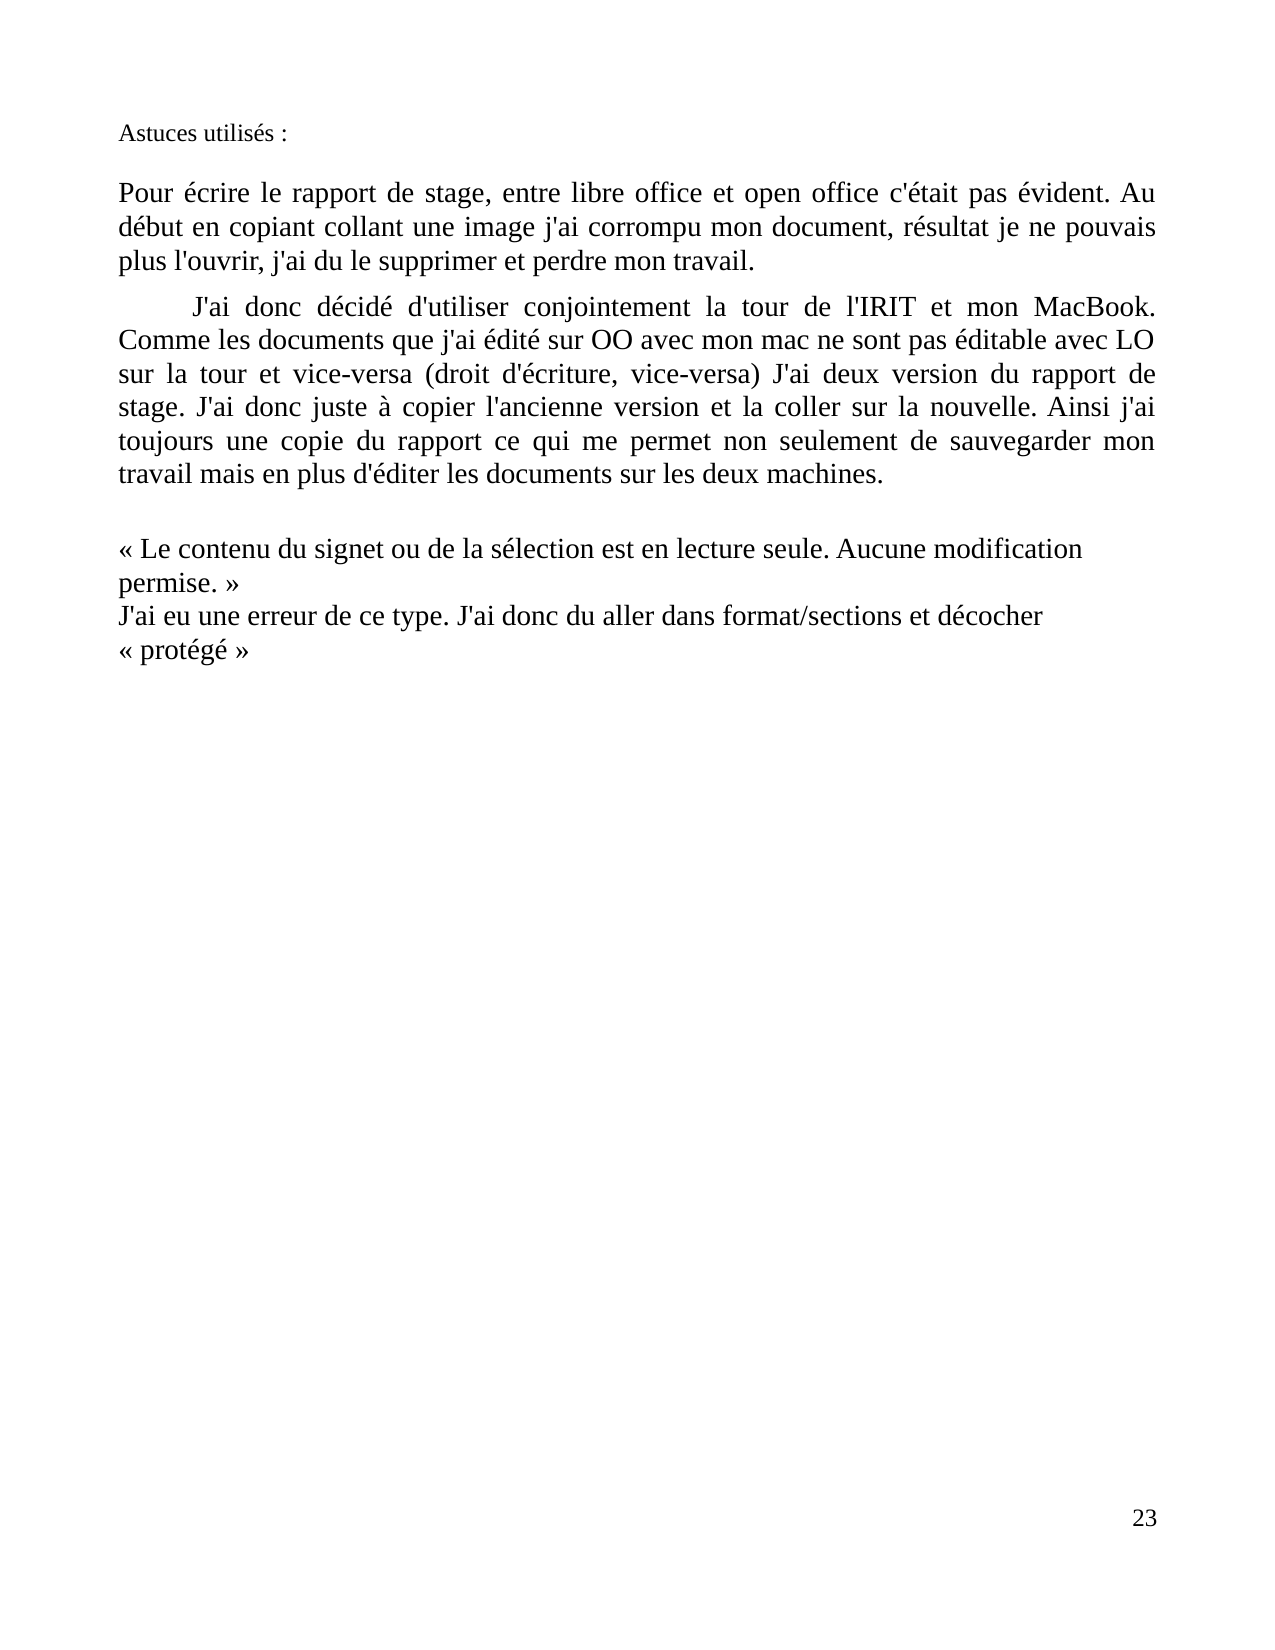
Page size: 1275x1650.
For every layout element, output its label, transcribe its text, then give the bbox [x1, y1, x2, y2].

text J'ai eu une erreur de ce type. J'ai donc du aller dans format/sections et décocher « protégé » [118, 598, 1157, 665]
text « Le contenu du signet ou de la sélection est en lecture seule. Aucune modification permise. » [118, 531, 1157, 598]
text J'ai donc décidé d'utiliser conjointement la tour de l'IRIT et mon MacBook. Comme les documents que j'ai édité sur OO avec mon mac ne sont pas éditable avec LO sur la tour et vice-versa (droit d'écriture, vice-versa) J'ai deux version du rapport de stage. J'ai donc juste à copier l'ancienne version et la coller sur la nouvelle. Ainsi j'ai toujours une copie du rapport ce qui me permet non seulement de sauvegarder mon travail mais en plus d'éditer les documents sur les deux machines. [118, 289, 1157, 490]
text Astuces utilisés : [118, 118, 1157, 147]
text Pour écrire le rapport de stage, entre libre office et open office c'était pas évident. Au début en copiant collant une image j'ai corrompu mon document, résultat je ne pouvais plus l'ouvrir, j'ai du le supprimer et perdre mon travail. [118, 176, 1157, 276]
